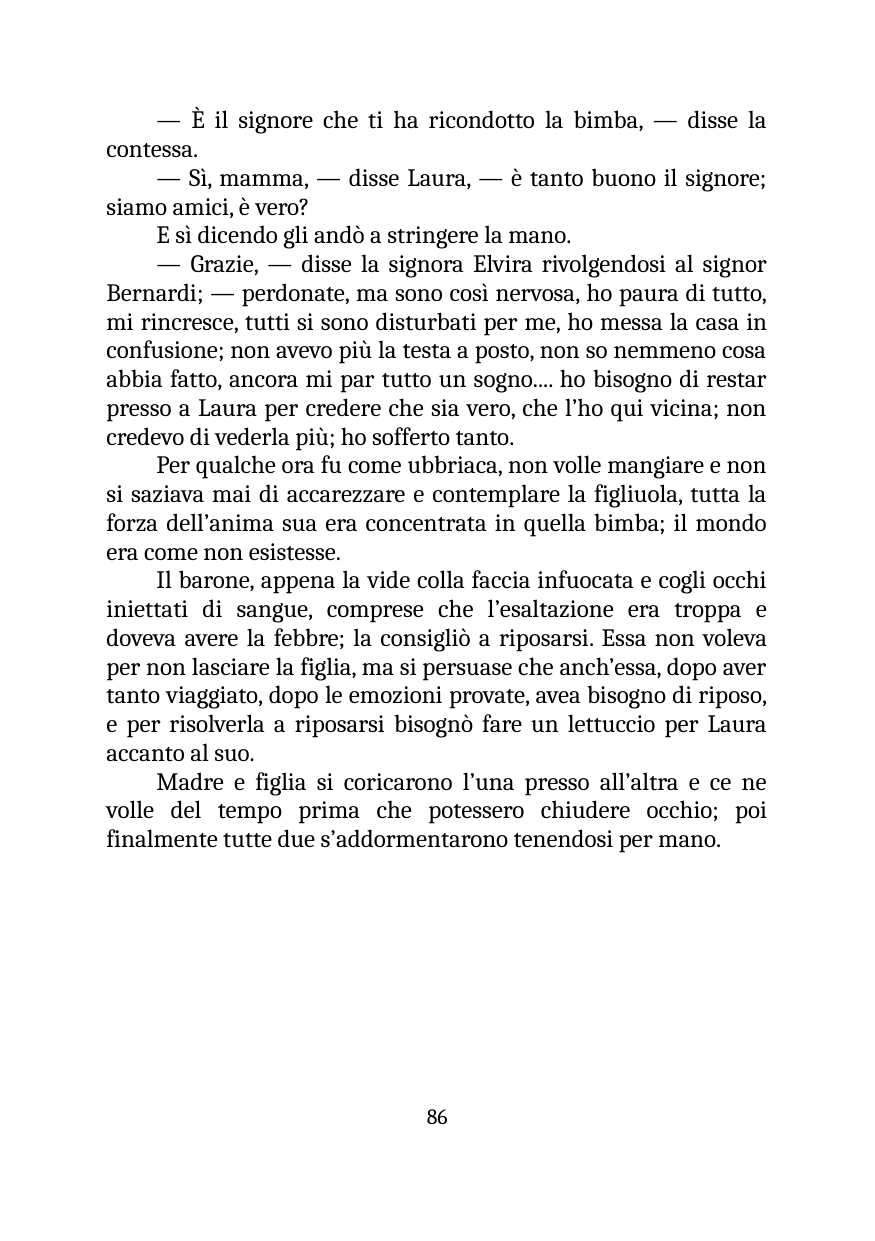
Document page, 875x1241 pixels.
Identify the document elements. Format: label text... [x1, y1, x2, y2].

text Per qualche ora fu come ubbriaca, non volle mangiare e non si saziava mai di accarezzare e contemplare la figliuola, tutta la forza dell’anima sua era concentrata in quella bimba; il mondo era come non esistesse. [106, 451, 768, 566]
text — Grazie, — disse la signora Elvira rivolgendosi al signor Bernardi; — perdonate, ma sono così nervosa, ho paura di tutto, mi rincresce, tutti si sono disturbati per me, ho messa la casa in confusione; non avevo più la testa a posto, non so nemmeno cosa abbia fatto, ancora mi par tutto un sogno.... ho bisogno di restar presso a Laura per credere che sia vero, che l’ho qui vicina; non credevo di vederla più; ho sofferto tanto. [106, 250, 768, 451]
text Il barone, appena la vide colla faccia infuocata e cogli occhi iniettati di sangue, comprese che l’esaltazione era troppa e doveva avere la febbre; la consigliò a riposarsi. Essa non voleva per non lasciare la figlia, ma si persuase che anch’essa, dopo aver tanto viaggiato, dopo le emozioni provate, avea bisogno di riposo, e per risolverla a riposarsi bisognò fare un lettuccio per Laura accanto al suo. [106, 566, 768, 767]
text — È il signore che ti ha ricondotto la bimba, — disse la contessa. [106, 106, 768, 164]
text — Sì, mamma, — disse Laura, — è tanto buono il signore; siamo amici, è vero? [106, 164, 768, 221]
text Madre e figlia si coricarono l’una presso all’altra e ce ne volle del tempo prima che potessero chiudere occhio; poi finalmente tutte due s’addormentarono tenendosi per mano. [106, 767, 768, 854]
text E sì dicendo gli andò a stringere la mano. [106, 221, 768, 250]
